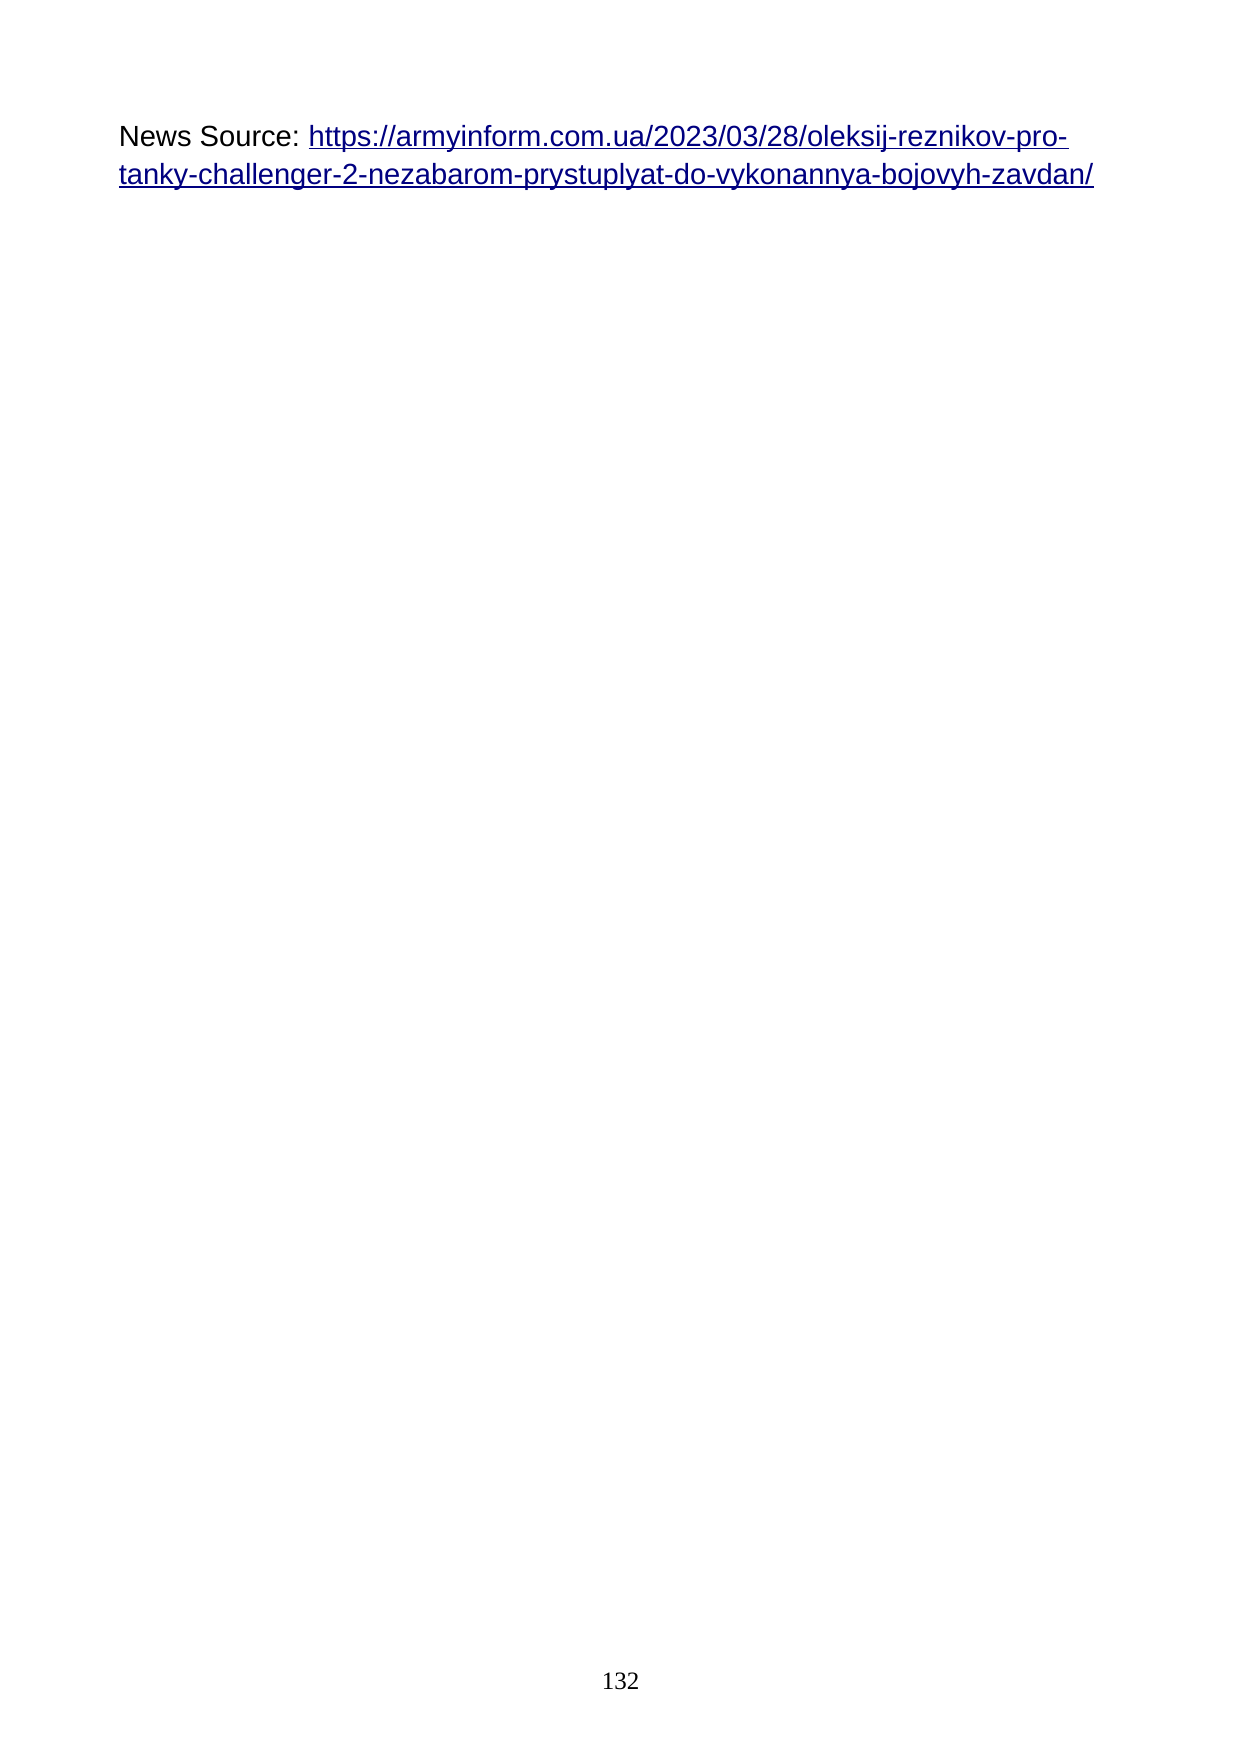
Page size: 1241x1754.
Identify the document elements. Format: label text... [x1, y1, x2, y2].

text News Source: https://armyinform.com.ua/2023/03/28/oleksij-reznikov-pro-tanky-challenger-2-nezabarom-prystuplyat-do-vykonannya-bojovyh-zavdan/ [118, 118, 1122, 191]
